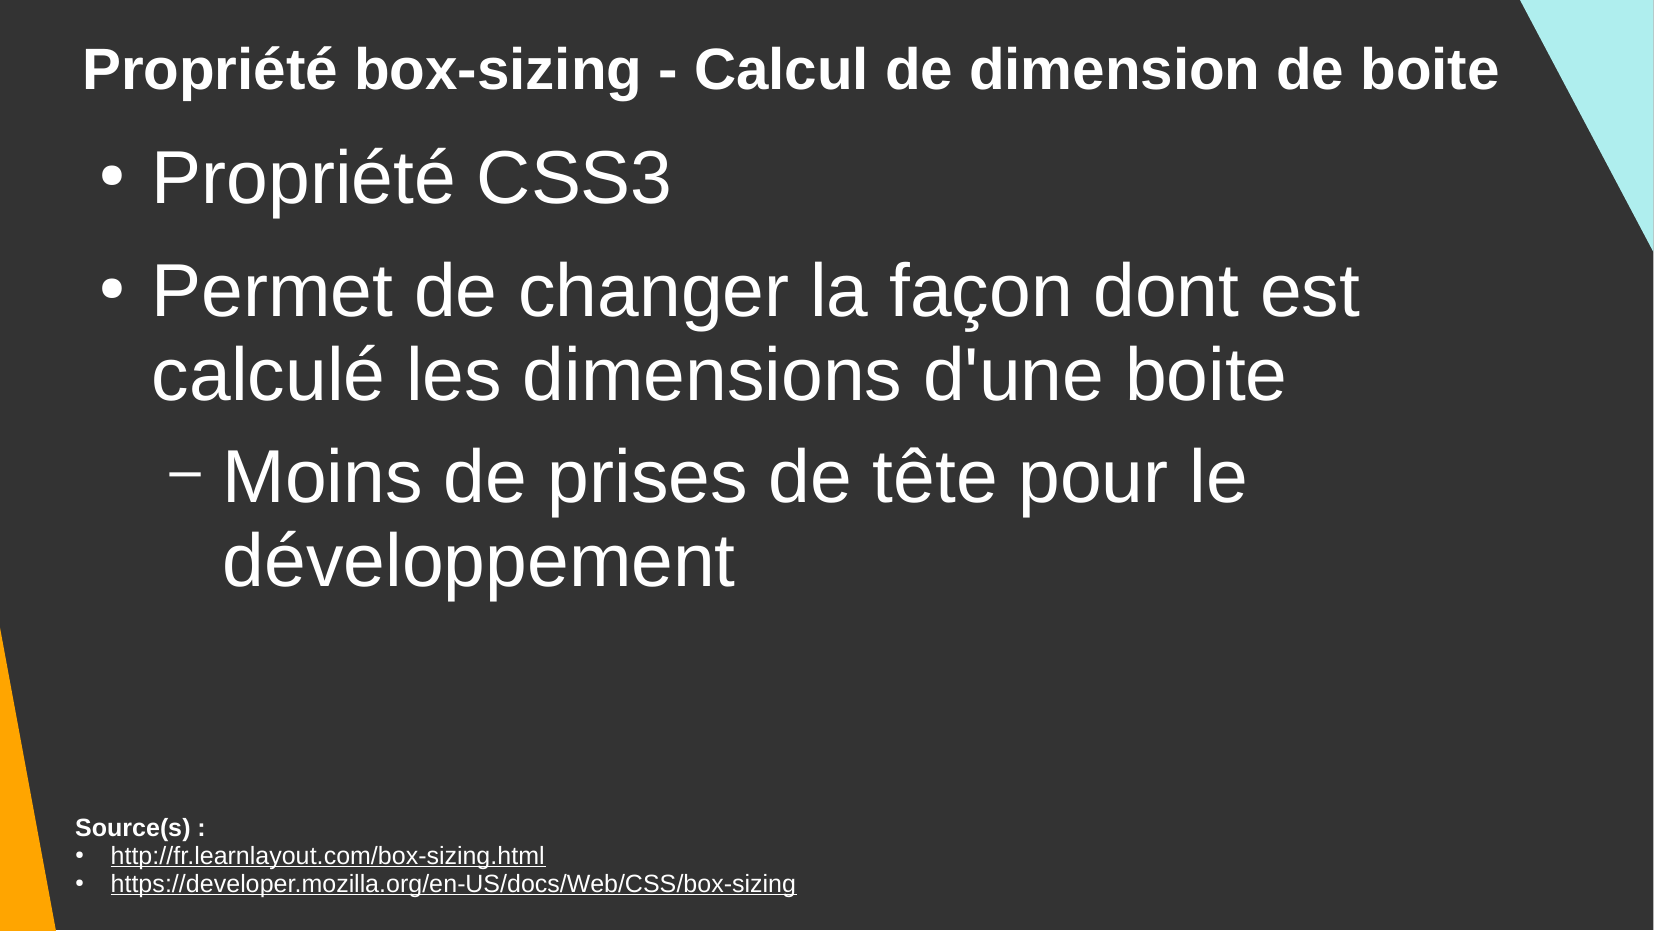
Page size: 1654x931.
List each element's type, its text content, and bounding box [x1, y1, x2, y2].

list Propriété CSS3 Permet de changer la façon dont est calculé les dimensions d'une boite Moins de prises de tête pour le développement [80, 135, 1605, 626]
text_box [1520, 0, 1654, 254]
title Propriété box-sizing - Calcul de dimension de boite [82, 37, 1571, 107]
text_box Source(s) : http://fr.learnlayout.com/box-sizing.html https://developer.mozilla.org/en-US/docs/Web/CSS/box-sizing [60, 806, 1546, 906]
text_box [0, 627, 56, 931]
